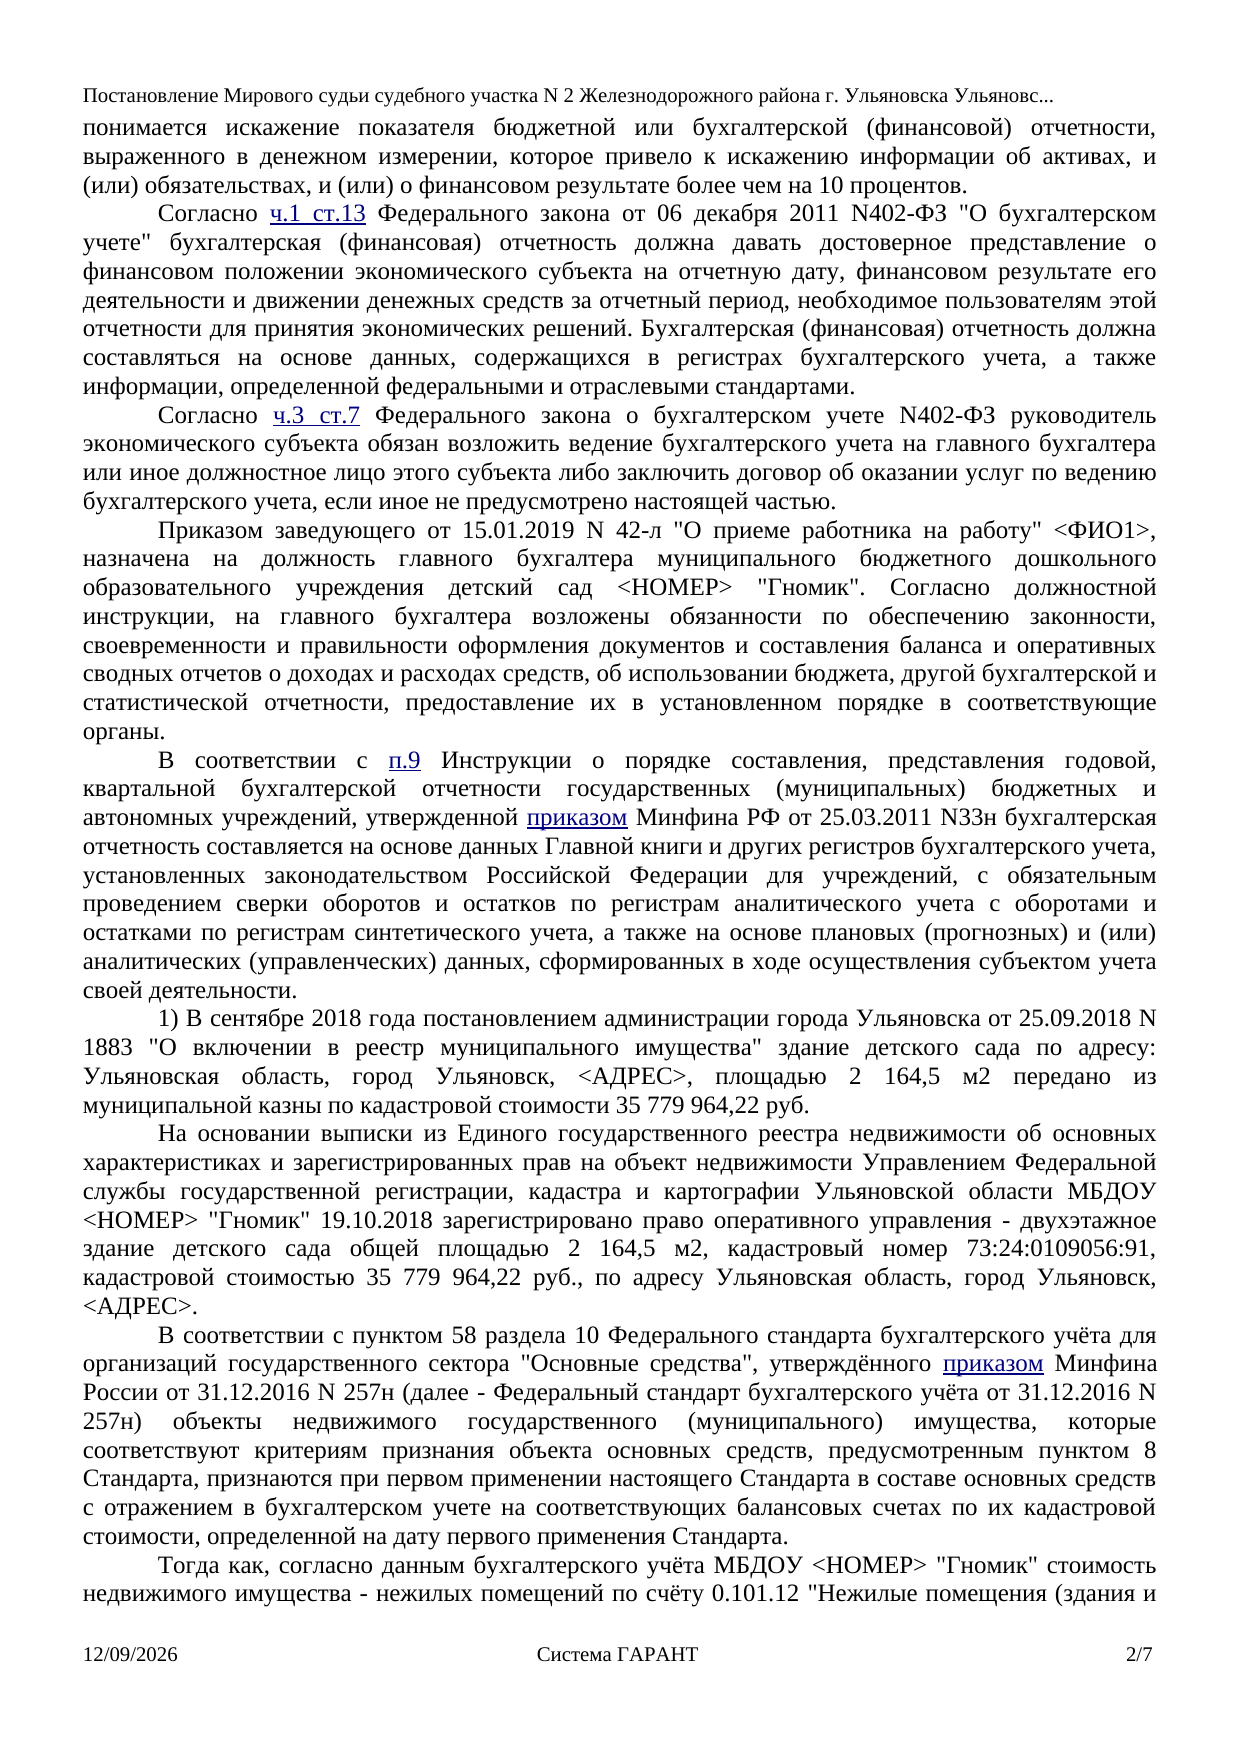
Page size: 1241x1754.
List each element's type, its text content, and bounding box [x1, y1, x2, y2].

text В соответствии с п.9 Инструкции о порядке составления, представления годовой, квартальной бухгалтерской отчетности государственных (муниципальных) бюджетных и автономных учреждений, утвержденной приказом Минфина РФ от 25.03.2011 N33н бухгалтерская отчетность составляется на основе данных Главной книги и других регистров бухгалтерского учета, установленных законодательством Российской Федерации для учреждений, с обязательным проведением сверки оборотов и остатков по регистрам аналитического учета с оборотами и остатками по регистрам синтетического учета, а также на основе плановых (прогнозных) и (или) аналитических (управленческих) данных, сформированных в ходе осуществления субъектом учета своей деятельности. [83, 745, 1157, 1003]
text Согласно ч.1 ст.13 Федерального закона от 06 декабря 2011 N402-ФЗ "О бухгалтерском учете" бухгалтерская (финансовая) отчетность должна давать достоверное представление о финансовом положении экономического субъекта на отчетную дату, финансовом результате его деятельности и движении денежных средств за отчетный период, необходимое пользователям этой отчетности для принятия экономических решений. Бухгалтерская (финансовая) отчетность должна составляться на основе данных, содержащихся в регистрах бухгалтерского учета, а также информации, определенной федеральными и отраслевыми стандартами. [83, 198, 1157, 400]
text Согласно ч.3 ст.7 Федерального закона о бухгалтерском учете N402-ФЗ руководитель экономического субъекта обязан возложить ведение бухгалтерского учета на главного бухгалтера или иное должностное лицо этого субъекта либо заключить договор об оказании услуг по ведению бухгалтерского учета, если иное не предусмотрено настоящей частью. [83, 400, 1157, 515]
text На основании выписки из Единого государственного реестра недвижимости об основных характеристиках и зарегистрированных прав на объект недвижимости Управлением Федеральной службы государственной регистрации, кадастра и картографии Ульяновской области МБДОУ <НОМЕР> "Гномик" 19.10.2018 зарегистрировано право оперативного управления - двухэтажное здание детского сада общей площадью 2 164,5 м2, кадастровый номер 73:24:0109056:91, кадастровой стоимостью 35 779 964,22 руб., по адресу Ульяновская область, город Ульяновск, <АДРЕС>. [83, 1118, 1157, 1320]
text 1) В сентябре 2018 года постановлением администрации города Ульяновска от 25.09.2018 N 1883 "О включении в реестр муниципального имущества" здание детского сада по адресу: Ульяновская область, город Ульяновск, <АДРЕС>, площадью 2 164,5 м2 передано из муниципальной казны по кадастровой стоимости 35 779 964,22 руб. [83, 1003, 1157, 1118]
text понимается искажение показателя бюджетной или бухгалтерской (финансовой) отчетности, выраженного в денежном измерении, которое привело к искажению информации об активах, и (или) обязательствах, и (или) о финансовом результате более чем на 10 процентов. [83, 112, 1157, 198]
text Тогда как, согласно данным бухгалтерского учёта МБДОУ <НОМЕР> "Гномик" стоимость недвижимого имущества - нежилых помещений по счёту 0.101.12 "Нежилые помещения (здания и [83, 1550, 1157, 1607]
text В соответствии с пунктом 58 раздела 10 Федерального стандарта бухгалтерского учёта для организаций государственного сектора "Основные средства", утверждённого приказом Минфина России от 31.12.2016 N 257н (далее - Федеральный стандарт бухгалтерского учёта от 31.12.2016 N 257н) объекты недвижимого государственного (муниципального) имущества, которые соответствуют критериям признания объекта основных средств, предусмотренным пунктом 8 Стандарта, признаются при первом применении настоящего Стандарта в составе основных средств с отражением в бухгалтерском учете на соответствующих балансовых счетах по их кадастровой стоимости, определенной на дату первого применения Стандарта. [83, 1320, 1157, 1550]
text Приказом заведующего от 15.01.2019 N 42-л "О приеме работника на работу" <ФИО1>, назначена на должность главного бухгалтера муниципального бюджетного дошкольного образовательного учреждения детский сад <НОМЕР> "Гномик". Согласно должностной инструкции, на главного бухгалтера возложены обязанности по обеспечению законности, своевременности и правильности оформления документов и составления баланса и оперативных сводных отчетов о доходах и расходах средств, об использовании бюджета, другой бухгалтерской и статистической отчетности, предоставление их в установленном порядке в соответствующие органы. [83, 515, 1157, 745]
